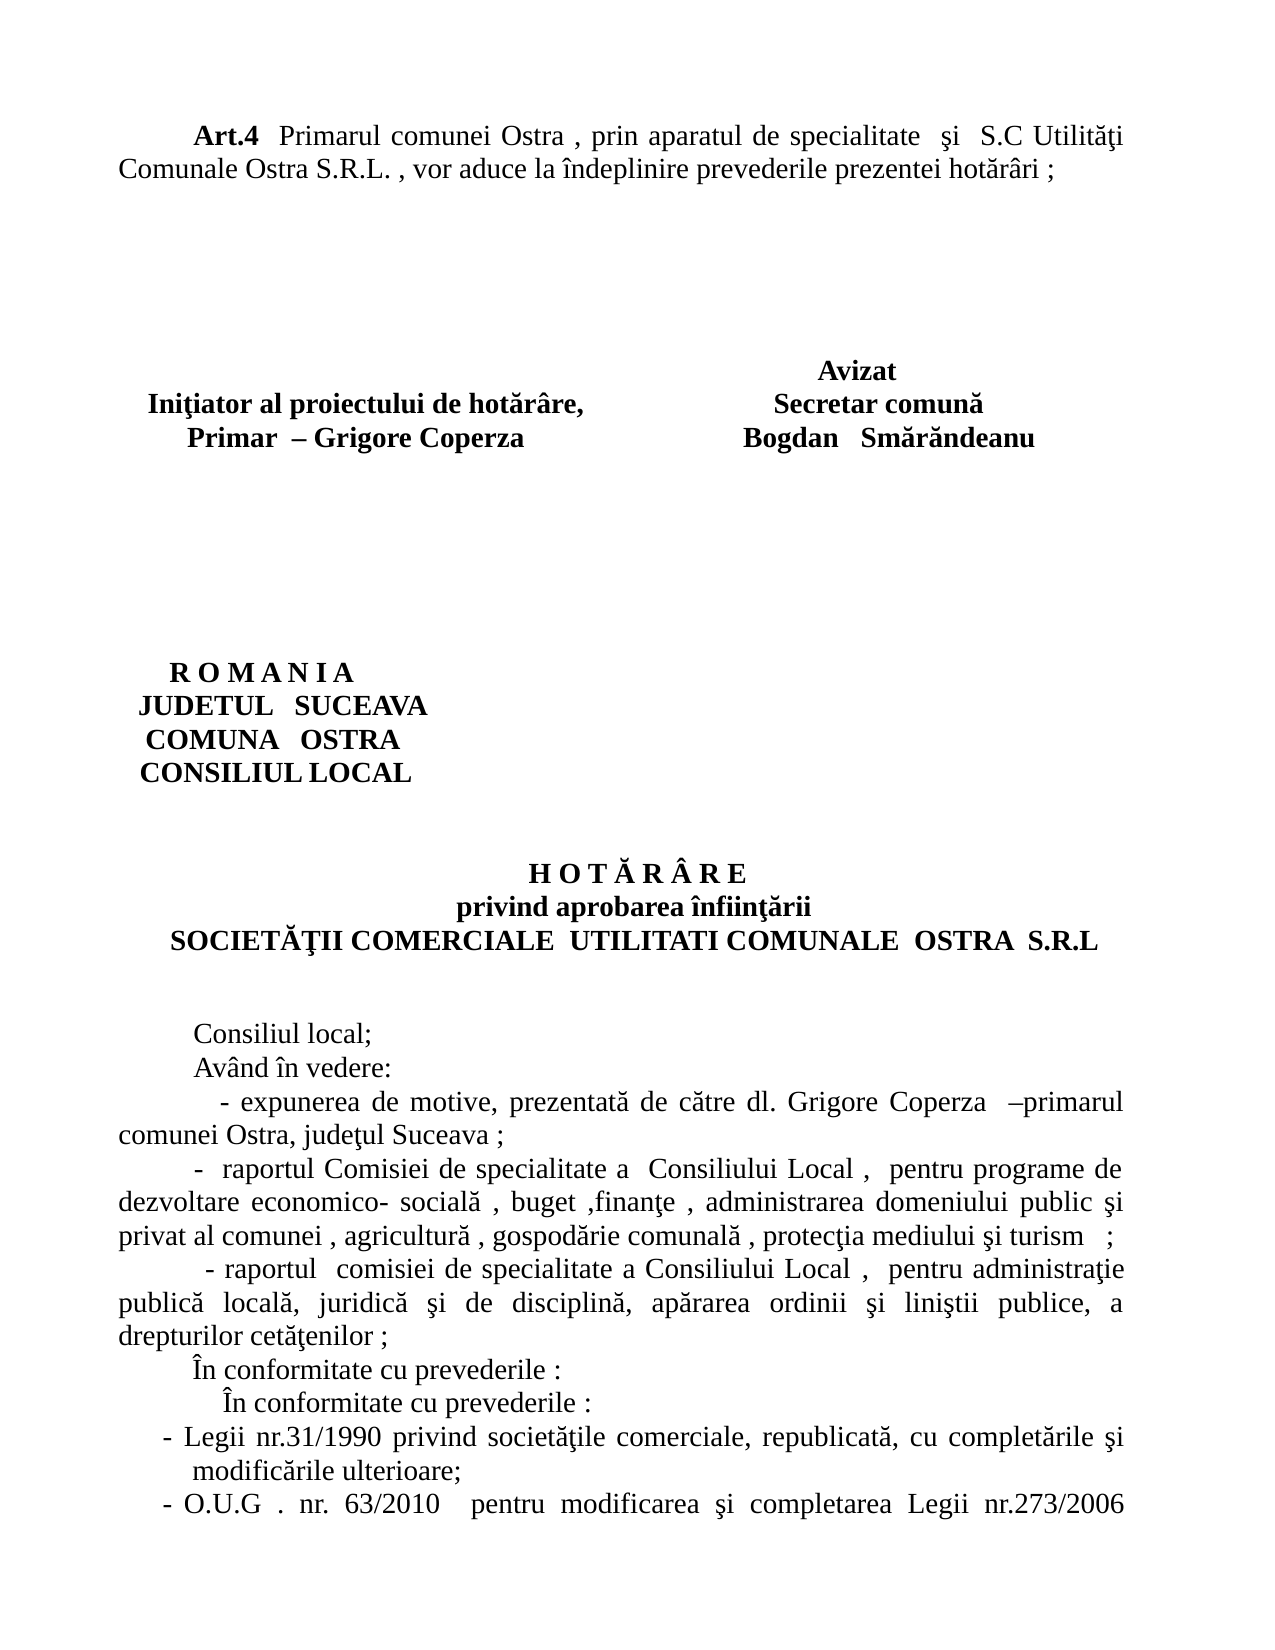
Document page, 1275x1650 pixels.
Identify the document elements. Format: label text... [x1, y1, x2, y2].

text - expunerea de motive, prezentată de către dl. Grigore Coperza –primarul comunei Ostra, judeţul Suceava ; [118, 1084, 1125, 1151]
text Având în vedere: [118, 1050, 1125, 1084]
text Avizat [90, 353, 1134, 386]
list Legii nr.31/1990 privind societăţile comerciale, republicată, cu completările şi modificările ulterioare; [162, 1419, 1125, 1486]
text - raportul comisiei de specialitate a Consiliului Local , pentru administraţie publică locală, juridică şi de disciplină, apărarea ordinii şi liniştii publice, a drepturilor cetăţenilor ; [118, 1251, 1125, 1352]
subtitle JUDETUL SUCEAVA [109, 688, 1146, 722]
text În conformitate cu prevederile : [118, 1386, 1125, 1419]
text privind aprobarea înfiinţării [118, 889, 1157, 923]
text Art.4 Primarul comunei Ostra , prin aparatul de specialitate şi S.C Utilităţi Comunale Ostra S.R.L. , vor aduce la îndeplinire prevederile prezentei hotărâri ; [118, 118, 1125, 185]
text CONSILIUL LOCAL [74, 755, 1146, 789]
text Consiliul local; [118, 1017, 1125, 1050]
subtitle COMUNA OSTRA [109, 722, 1146, 755]
text Primar – Grigore Coperza Bogdan Smărăndeanu [99, 420, 1134, 453]
list O.U.G . nr. 63/2010 pentru modificarea şi completarea Legii nr.273/2006 [162, 1486, 1125, 1520]
subtitle R O M A N I A [44, 655, 1146, 688]
text Iniţiator al proiectului de hotărâre, Secretar comună [118, 386, 1134, 420]
text - raportul Comisiei de specialitate a Consiliului Local , pentru programe de dezvoltare economico- socială , buget ,finanţe , administrarea domeniului public şi privat al comunei , agricultură , gospodărie comunală , protecţia mediului şi turism ; [118, 1151, 1125, 1251]
text H O T Ă R Â R E [118, 856, 1157, 889]
text SOCIETĂŢII COMERCIALE UTILITATI COMUNALE OSTRA S.R.L [118, 923, 1157, 957]
text În conformitate cu prevederile : [118, 1352, 1125, 1386]
